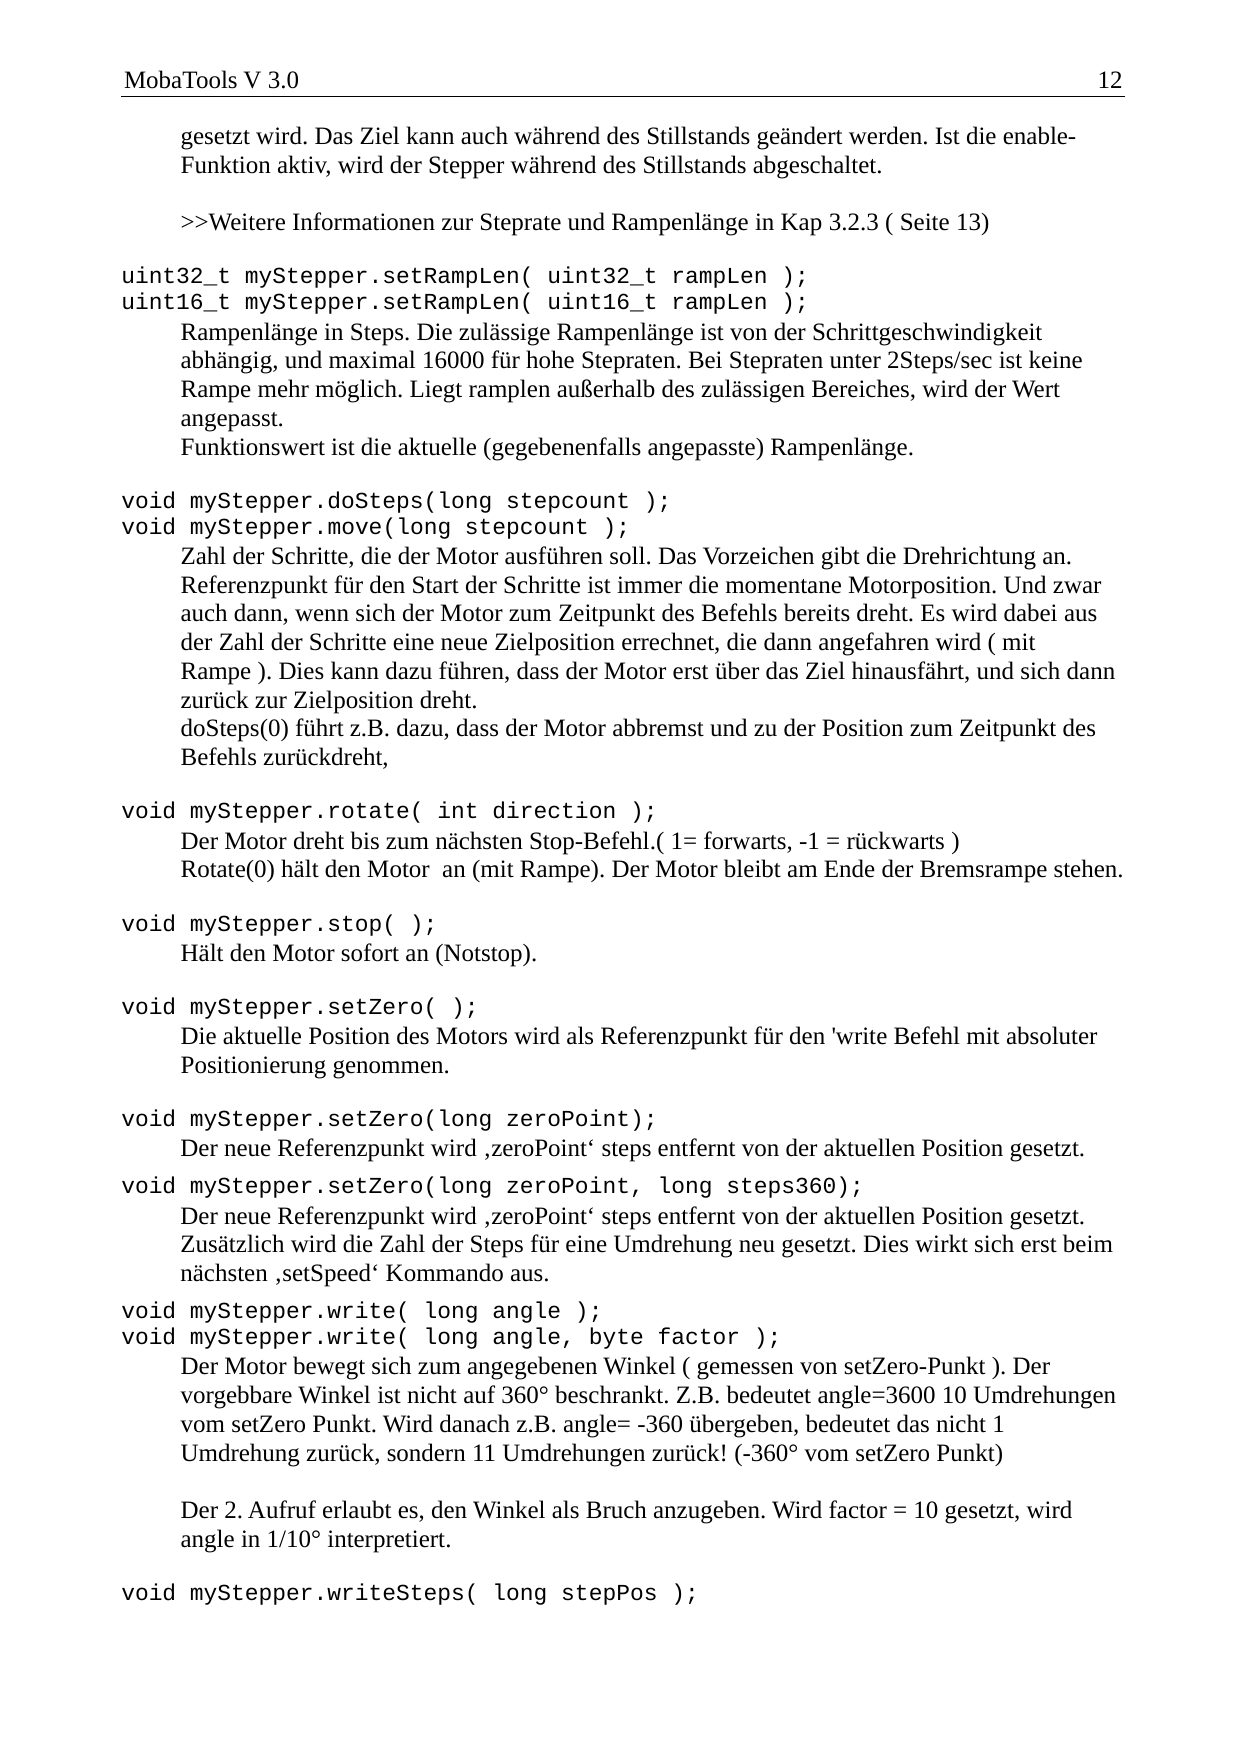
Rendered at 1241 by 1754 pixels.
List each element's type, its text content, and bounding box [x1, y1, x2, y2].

text void myStepper.doSteps(long stepcount ); [121, 489, 1125, 515]
text void myStepper.write( long angle ); [121, 1299, 1125, 1325]
text doSteps(0) führt z.B. dazu, dass der Motor abbremst und zu der Position zum Zeitpunkt des Befehls zurückdreht, [180, 713, 1125, 771]
text Funktionswert ist die aktuelle (gegebenenfalls angepasste) Rampenlänge. [180, 432, 1125, 460]
text Der neue Referenzpunkt wird ‚zeroPoint‘ steps entfernt von der aktuellen Position gesetzt. [180, 1133, 1125, 1162]
text uint16_t myStepper.setRampLen( uint16_t rampLen ); [121, 291, 1125, 317]
text void myStepper.writeSteps( long stepPos ); [121, 1581, 1125, 1607]
text Rampenlänge in Steps. Die zulässige Rampenlänge ist von der Schrittgeschwindigkeit abhängig, und maximal 16000 für hohe Stepraten. Bei Stepraten unter 2Steps/sec ist keine Rampe mehr möglich. Liegt ramplen außerhalb des zulässigen Bereiches, wird der Wert angepasst. [180, 317, 1125, 432]
text void myStepper.setZero(long zeroPoint, long steps360); [121, 1175, 1125, 1201]
text void myStepper.write( long angle, byte factor ); [121, 1325, 1125, 1351]
text Referenzpunkt für den Start der Schritte ist immer die momentane Motorposition. Und zwar auch dann, wenn sich der Motor zum Zeitpunkt des Befehls bereits dreht. Es wird dabei aus der Zahl der Schritte eine neue Zielposition errechnet, die dann angefahren wird ( mit Rampe ). Dies kann dazu führen, dass der Motor erst über das Ziel hinausfährt, und sich dann zurück zur Zielposition dreht. [180, 570, 1125, 713]
text Der 2. Aufruf erlaubt es, den Winkel als Bruch anzugeben. Wird factor = 10 gesetzt, wird angle in 1/10° interpretiert. [180, 1495, 1125, 1553]
text Hält den Motor sofort an (Notstop). [180, 938, 1125, 967]
text Die aktuelle Position des Motors wird als Referenzpunkt für den 'write Befehl mit absoluter Positionierung genommen. [180, 1021, 1125, 1079]
text >>Weitere Informationen zur Steprate und Rampenlänge in Kap 3.2.3 ( Seite 13) [180, 207, 1125, 236]
text Zahl der Schritte, die der Motor ausführen soll. Das Vorzeichen gibt die Drehrichtung an. [180, 541, 1125, 570]
text void myStepper.rotate( int direction ); [121, 800, 1125, 826]
text Der Motor bewegt sich zum angegebenen Winkel ( gemessen von setZero-Punkt ). Der vorgebbare Winkel ist nicht auf 360° beschrankt. Z.B. bedeutet angle=3600 10 Umdrehungen vom setZero Punkt. Wird danach z.B. angle= -360 übergeben, bedeutet das nicht 1 Umdrehung zurück, sondern 11 Umdrehungen zurück! (-360° vom setZero Punkt) [180, 1351, 1125, 1466]
text void myStepper.move(long stepcount ); [121, 515, 1125, 541]
text void myStepper.setZero(long zeroPoint); [121, 1108, 1125, 1133]
text Rotate(0) hält den Motor an (mit Rampe). Der Motor bleibt am Ende der Bremsrampe stehen. [180, 854, 1125, 883]
text void myStepper.setZero( ); [121, 995, 1125, 1021]
text void myStepper.stop( ); [121, 912, 1125, 938]
text Der Motor dreht bis zum nächsten Stop-Befehl.( 1= forwarts, -1 = rückwarts ) [180, 826, 1125, 854]
text Der neue Referenzpunkt wird ‚zeroPoint‘ steps entfernt von der aktuellen Position gesetzt. Zusätzlich wird die Zahl der Steps für eine Umdrehung neu gesetzt. Dies wirkt sich erst beim nächsten ‚setSpeed‘ Kommando aus. [180, 1201, 1125, 1287]
text uint32_t myStepper.setRampLen( uint32_t rampLen ); [121, 265, 1125, 291]
text gesetzt wird. Das Ziel kann auch während des Stillstands geändert werden. Ist die enable-Funktion aktiv, wird der Stepper während des Stillstands abgeschaltet. [180, 121, 1125, 178]
